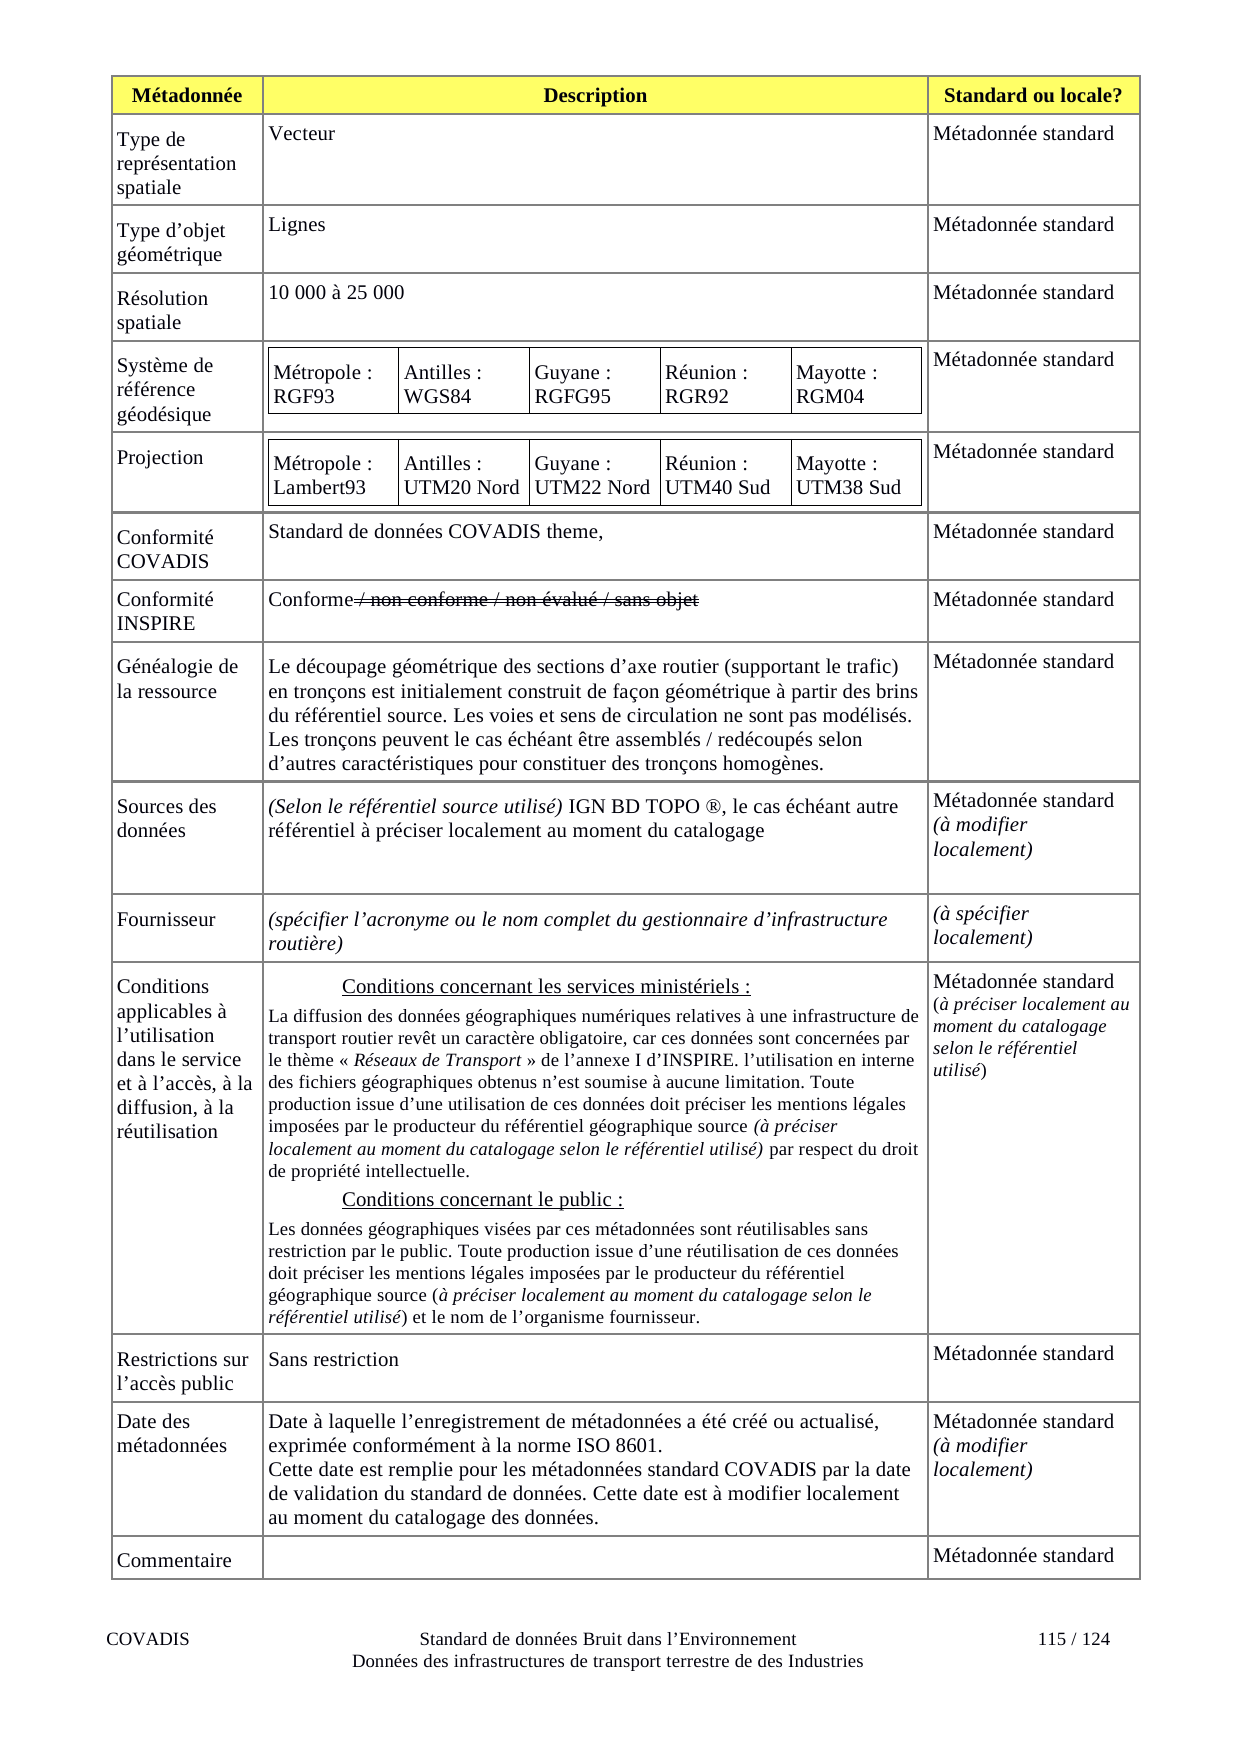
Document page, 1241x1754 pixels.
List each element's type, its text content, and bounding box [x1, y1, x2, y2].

table_cell Conditions applicables à l’utilisation dans le service et à l’accès, à la diffusion, à la réutilisation [113, 963, 262, 1333]
table_cell Conditions concernant les services ministériels : La diffusion des données géographiques numériques relatives à une infrastructure de transport routier revêt un caractère obligatoire, car ces données sont concernées par le thème « Réseaux de Transport » de l’annexe I d’INSPIRE. l’utilisation en interne des fichiers géographiques obtenus n’est soumise à aucune limitation. Toute production issue d’une utilisation de ces données doit préciser les mentions légales imposées par le producteur du référentiel géographique source (à préciser localement au moment du catalogage selon le référentiel utilisé) par respect du droit de propriété intellectuelle. Conditions concernant le public : Les données géographiques visées par ces métadonnées sont réutilisables sans restriction par le public. Toute production issue d’une réutilisation de ces données doit préciser les mentions légales imposées par le producteur du référentiel géographique source (à préciser localement au moment du catalogage selon le référentiel utilisé) et le nom de l’organisme fournisseur. [264, 963, 927, 1333]
table_header Guyane : RGFG95 [530, 348, 660, 413]
table_cell 10 000 à 25 000 [264, 274, 927, 339]
table_cell Conformité COVADIS [113, 514, 262, 579]
table_cell Métadonnée standard [929, 274, 1139, 339]
table_cell Sans restriction [264, 1335, 927, 1401]
table_header Guyane : UTM22 Nord [530, 440, 660, 505]
table_cell Métadonnée standard [929, 433, 1139, 511]
table_cell Restrictions sur l’accès public [113, 1335, 262, 1401]
table_cell (Selon le référentiel source utilisé) IGN BD TOPO ®, le cas échéant autre référentiel à préciser localement au moment du catalogage [264, 783, 927, 893]
table_cell Lignes [264, 206, 927, 272]
table_header Description [264, 77, 927, 113]
table_header Standard ou locale? [929, 77, 1139, 113]
table_header Métropole : RGF93 [269, 348, 398, 413]
table_cell Métadonnée standard [929, 581, 1139, 641]
table_cell Vecteur [264, 115, 927, 204]
table_cell [264, 342, 927, 431]
table_cell Conforme / non conforme / non évalué / sans objet [264, 581, 927, 641]
table_cell Métadonnée standard (à modifier localement) [929, 783, 1139, 893]
table_header Métropole : Lambert93 [269, 440, 398, 505]
table_cell [264, 433, 927, 511]
table_cell (spécifier l’acronyme ou le nom complet du gestionnaire d’infrastructure routière) [264, 895, 927, 961]
table_header Antilles : WGS84 [399, 348, 529, 413]
table_cell Généalogie de la ressource [113, 643, 262, 780]
table_cell Date des métadonnées [113, 1403, 262, 1534]
table_header Réunion : RGR92 [661, 348, 791, 413]
table_cell Métadonnée standard [929, 1335, 1139, 1401]
table_cell Métadonnée standard (à modifier localement) [929, 1403, 1139, 1534]
table_cell Fournisseur [113, 895, 262, 961]
table_header Réunion : UTM40 Sud [661, 440, 791, 505]
table_cell Métadonnée standard [929, 342, 1139, 431]
table_header Antilles : UTM20 Nord [399, 440, 529, 505]
table_cell (à spécifier localement) [929, 895, 1139, 961]
table_cell Métadonnée standard [929, 115, 1139, 204]
table_cell Métadonnée standard [929, 1537, 1139, 1578]
table_cell Métadonnée standard [929, 206, 1139, 272]
table_cell Date à laquelle l’enregistrement de métadonnées a été créé ou actualisé, exprimée conformément à la norme ISO 8601. Cette date est remplie pour les métadonnées standard COVADIS par la date de validation du standard de données. Cette date est à modifier localement au moment du catalogage des données. [264, 1403, 927, 1534]
table_cell [264, 1537, 927, 1578]
table_cell Métadonnée standard (à préciser localement au moment du catalogage selon le référentiel utilisé) [929, 963, 1139, 1333]
table_cell Résolution spatiale [113, 274, 262, 339]
table_cell Type de représentation spatiale [113, 115, 262, 204]
table_cell Standard de données COVADIS theme, [264, 514, 927, 579]
table_cell Conformité INSPIRE [113, 581, 262, 641]
table_cell Système de référence géodésique [113, 342, 262, 431]
table_cell Commentaire [113, 1537, 262, 1578]
table_cell Projection [113, 433, 262, 511]
table_cell Le découpage géométrique des sections d’axe routier (supportant le trafic) en tronçons est initialement construit de façon géométrique à partir des brins du référentiel source. Les voies et sens de circulation ne sont pas modélisés. Les tronçons peuvent le cas échéant être assemblés / redécoupés selon d’autres caractéristiques pour constituer des tronçons homogènes. [264, 643, 927, 780]
table_header Mayotte : RGM04 [792, 348, 921, 413]
table_header Métadonnée [113, 77, 262, 113]
table_cell Sources des données [113, 783, 262, 893]
table_header Mayotte : UTM38 Sud [792, 440, 921, 505]
table_cell Métadonnée standard [929, 514, 1139, 579]
table_cell Type d’objet géométrique [113, 206, 262, 272]
table_cell Métadonnée standard [929, 643, 1139, 780]
